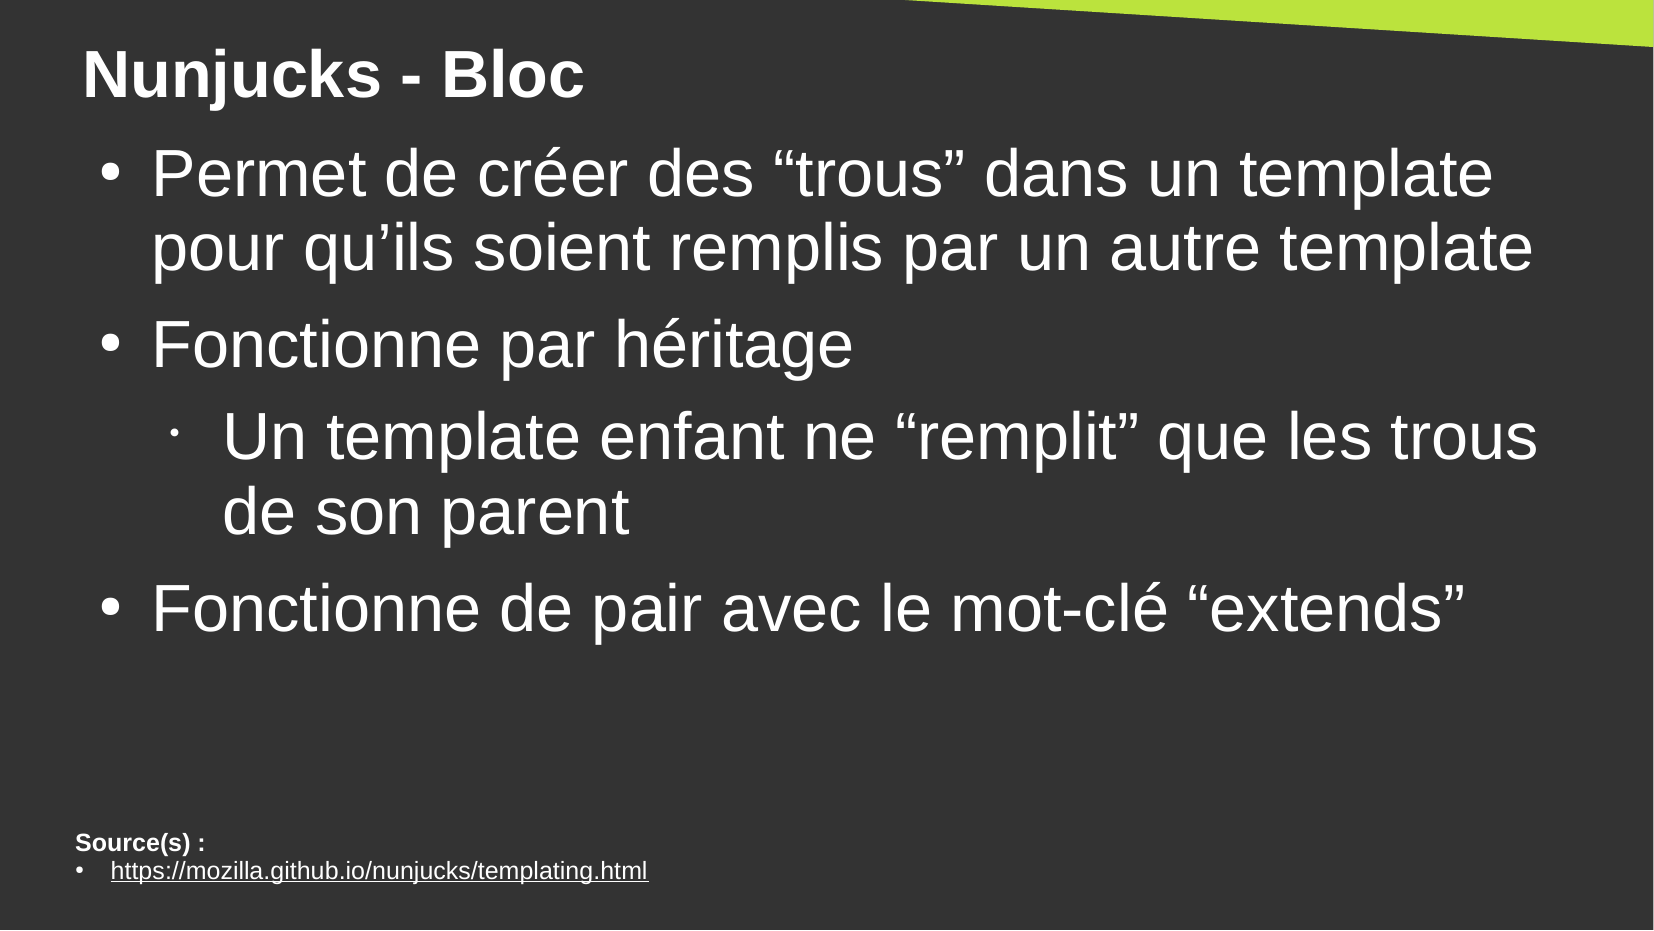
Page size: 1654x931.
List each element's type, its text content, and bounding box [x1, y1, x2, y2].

text_box Source(s) : https://mozilla.github.io/nunjucks/templating.html [60, 821, 1546, 931]
title Nunjucks - Bloc [82, 37, 1571, 112]
list Permet de créer des “trous” dans un template pour qu’ils soient remplis par un autre template Fonctionne par héritage Un template enfant ne “remplit” que les trous de son parent Fonctionne de pair avec le mot-clé “extends” [80, 135, 1620, 768]
text_box [905, 0, 1654, 48]
